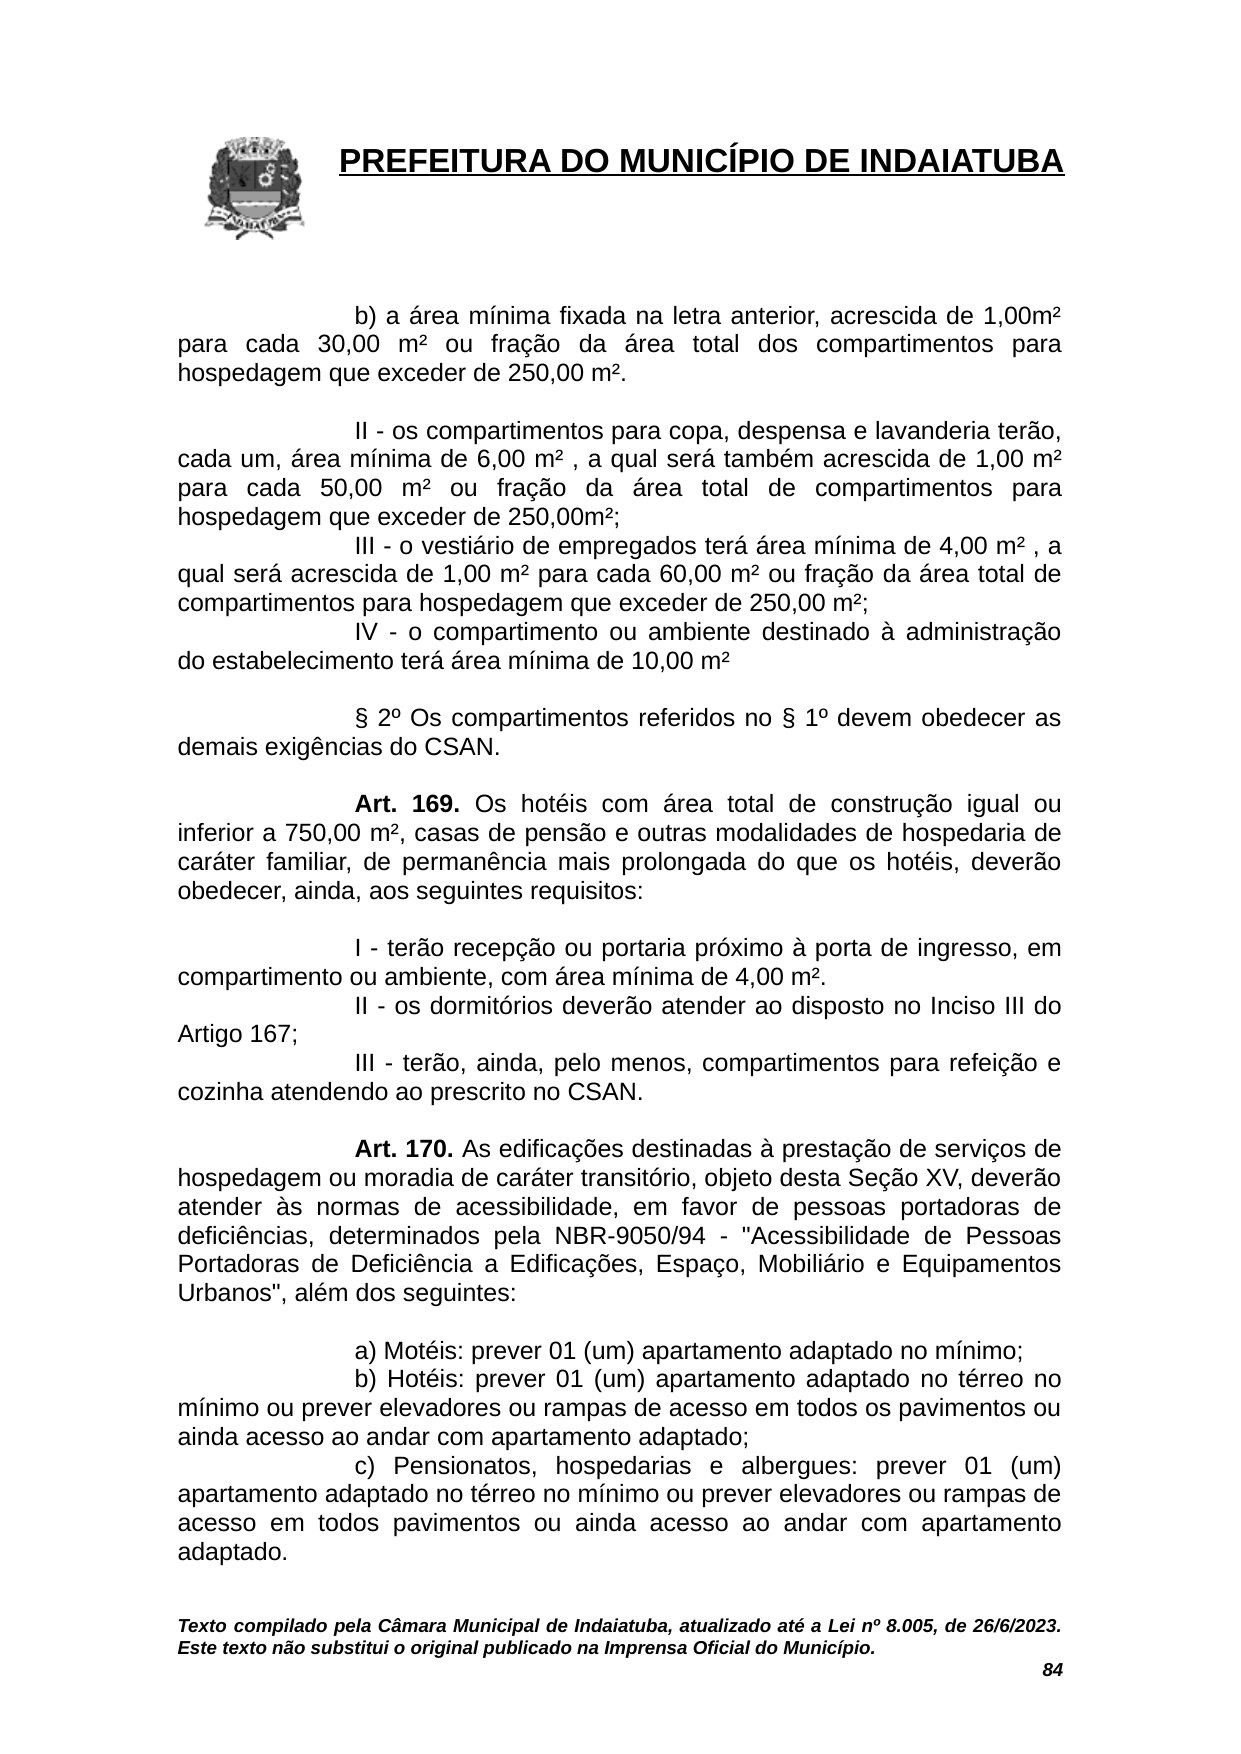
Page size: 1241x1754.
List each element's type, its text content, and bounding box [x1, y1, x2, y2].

text § 2º Os compartimentos referidos no § 1º devem obedecer as demais exigências do CSAN. [177, 703, 1063, 761]
text II - os compartimentos para copa, despensa e lavanderia terão, cada um, área mínima de 6,00 m² , a qual será também acrescida de 1,00 m² para cada 50,00 m² ou fração da área total de compartimentos para hospedagem que exceder de 250,00m²; [177, 416, 1063, 531]
text III - o vestiário de empregados terá área mínima de 4,00 m² , a qual será acrescida de 1,00 m² para cada 60,00 m² ou fração da área total de compartimentos para hospedagem que exceder de 250,00 m²; [177, 531, 1063, 617]
text III - terão, ainda, pelo menos, compartimentos para refeição e cozinha atendendo ao prescrito no CSAN. [177, 1048, 1063, 1106]
text IV - o compartimento ou ambiente destinado à administração do estabelecimento terá área mínima de 10,00 m² [177, 617, 1063, 674]
text I - terão recepção ou portaria próximo à porta de ingresso, em compartimento ou ambiente, com área mínima de 4,00 m². [177, 933, 1063, 991]
text b) a área mínima fixada na letra anterior, acrescida de 1,00m² para cada 30,00 m² ou fração da área total dos compartimentos para hospedagem que exceder de 250,00 m². [177, 301, 1063, 387]
text c) Pensionatos, hospedarias e albergues: prever 01 (um) apartamento adaptado no térreo no mínimo ou prever elevadores ou rampas de acesso em todos pavimentos ou ainda acesso ao andar com apartamento adaptado. [177, 1451, 1063, 1566]
text II - os dormitórios deverão atender ao disposto no Inciso III do Artigo 167; [177, 991, 1063, 1048]
text Art. 169. Os hotéis com área total de construção igual ou inferior a 750,00 m², casas de pensão e outras modalidades de hospedaria de caráter familiar, de permanência mais prolongada do que os hotéis, deverão obedecer, ainda, aos seguintes requisitos: [177, 789, 1063, 904]
text b) Hotéis: prever 01 (um) apartamento adaptado no térreo no mínimo ou prever elevadores ou rampas de acesso em todos os pavimentos ou ainda acesso ao andar com apartamento adaptado; [177, 1364, 1063, 1451]
text a) Motéis: prever 01 (um) apartamento adaptado no mínimo; [177, 1336, 1063, 1364]
text Art. 170. As edificações destinadas à prestação de serviços de hospedagem ou moradia de caráter transitório, objeto desta Seção XV, deverão atender às normas de acessibilidade, em favor de pessoas portadoras de deficiências, determinados pela NBR-9050/94 - "Acessibilidade de Pessoas Portadoras de Deficiência a Edificações, Espaço, Mobiliário e Equipamentos Urbanos", além dos seguintes: [177, 1134, 1063, 1307]
